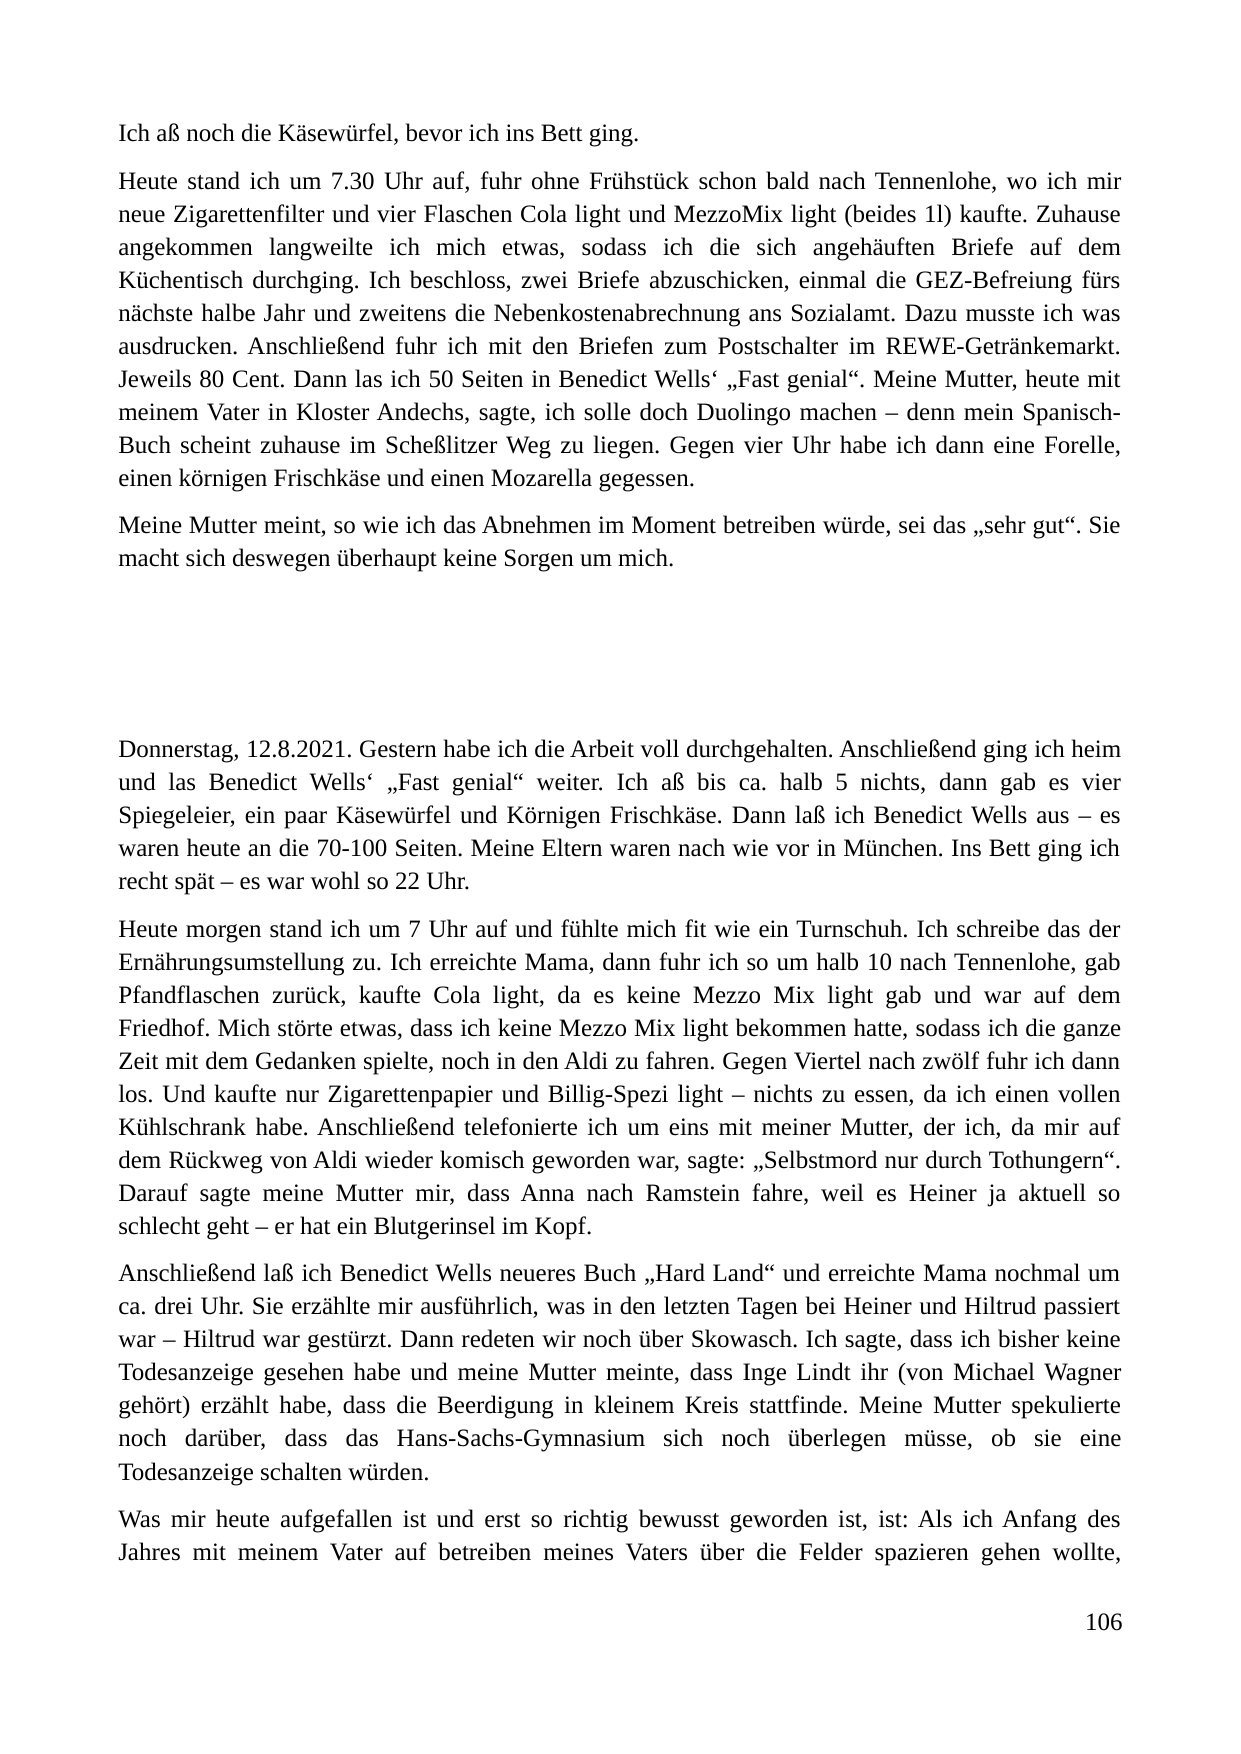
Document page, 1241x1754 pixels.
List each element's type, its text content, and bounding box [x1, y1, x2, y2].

text Anschließend laß ich Benedict Wells neueres Buch „Hard Land“ und erreichte Mama nochmal um ca. drei Uhr. Sie erzählte mir ausführlich, was in den letzten Tagen bei Heiner und Hiltrud passiert war – Hiltrud war gestürzt. Dann redeten wir noch über Skowasch. Ich sagte, dass ich bisher keine Todesanzeige gesehen habe und meine Mutter meinte, dass Inge Lindt ihr (von Michael Wagner gehört) erzählt habe, dass die Beerdigung in kleinem Kreis stattfinde. Meine Mutter spekulierte noch darüber, dass das Hans-Sachs-Gymnasium sich noch überlegen müsse, ob sie eine Todesanzeige schalten würden. [118, 1258, 1122, 1485]
text Heute morgen stand ich um 7 Uhr auf und fühlte mich fit wie ein Turnschuh. Ich schreibe das der Ernährungsumstellung zu. Ich erreichte Mama, dann fuhr ich so um halb 10 nach Tennenlohe, gab Pfandflaschen zurück, kaufte Cola light, da es keine Mezzo Mix light gab und war auf dem Friedhof. Mich störte etwas, dass ich keine Mezzo Mix light bekommen hatte, sodass ich die ganze Zeit mit dem Gedanken spielte, noch in den Aldi zu fahren. Gegen Viertel nach zwölf fuhr ich dann los. Und kaufte nur Zigarettenpapier und Billig-Spezi light – nichts zu essen, da ich einen vollen Kühlschrank habe. Anschließend telefonierte ich um eins mit meiner Mutter, der ich, da mir auf dem Rückweg von Aldi wieder komisch geworden war, sagte: „Selbstmord nur durch Tothungern“. Darauf sagte meine Mutter mir, dass Anna nach Ramstein fahre, weil es Heiner ja aktuell so schlecht geht – er hat ein Blutgerinsel im Kopf. [118, 914, 1122, 1239]
text Donnerstag, 12.8.2021. Gestern habe ich die Arbeit voll durchgehalten. Anschließend ging ich heim und las Benedict Wells‘ „Fast genial“ weiter. Ich aß bis ca. halb 5 nichts, dann gab es vier Spiegeleier, ein paar Käsewürfel und Körnigen Frischkäse. Dann laß ich Benedict Wells aus – es waren heute an die 70-100 Seiten. Meine Eltern waren nach wie vor in München. Ins Bett ging ich recht spät – es war wohl so 22 Uhr. [118, 734, 1122, 895]
text Ich aß noch die Käsewürfel, bevor ich ins Bett ging. [118, 118, 1122, 147]
text Heute stand ich um 7.30 Uhr auf, fuhr ohne Frühstück schon bald nach Tennenlohe, wo ich mir neue Zigarettenfilter und vier Flaschen Cola light und MezzoMix light (beides 1l) kaufte. Zuhause angekommen langweilte ich mich etwas, sodass ich die sich angehäuften Briefe auf dem Küchentisch durchging. Ich beschloss, zwei Briefe abzuschicken, einmal die GEZ-Befreiung fürs nächste halbe Jahr und zweitens die Nebenkostenabrechnung ans Sozialamt. Dazu musste ich was ausdrucken. Anschließend fuhr ich mit den Briefen zum Postschalter im REWE-Getränkemarkt. Jeweils 80 Cent. Dann las ich 50 Seiten in Benedict Wells‘ „Fast genial“. Meine Mutter, heute mit meinem Vater in Kloster Andechs, sagte, ich solle doch Duolingo machen – denn mein Spanisch-Buch scheint zuhause im Scheßlitzer Weg zu liegen. Gegen vier Uhr habe ich dann eine Forelle, einen körnigen Frischkäse und einen Mozarella gegessen. [118, 166, 1122, 492]
text Was mir heute aufgefallen ist und erst so richtig bewusst geworden ist, ist: Als ich Anfang des Jahres mit meinem Vater auf betreiben meines Vaters über die Felder spazieren gehen wollte, [118, 1504, 1122, 1566]
text Meine Mutter meint, so wie ich das Abnehmen im Moment betreiben würde, sei das „sehr gut“. Sie macht sich deswegen überhaupt keine Sorgen um mich. [118, 511, 1122, 572]
